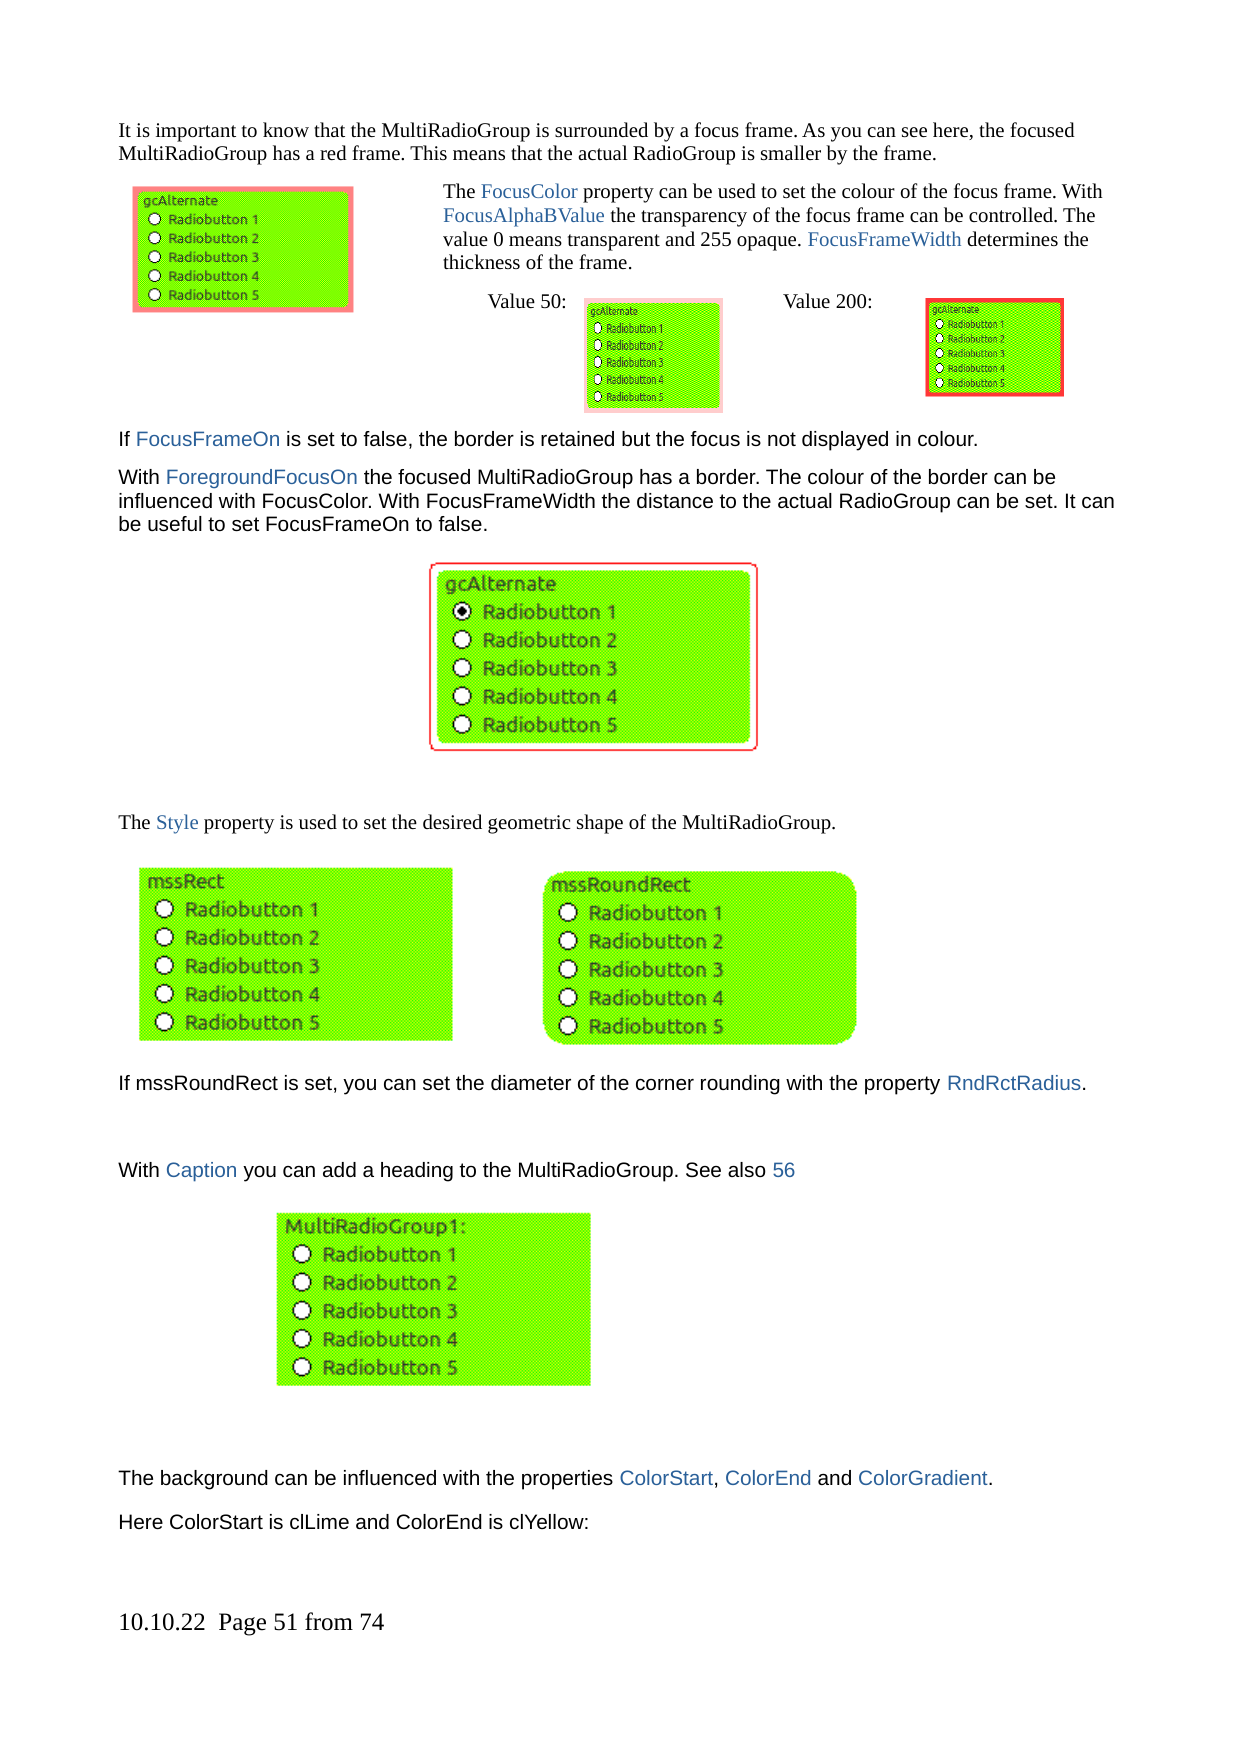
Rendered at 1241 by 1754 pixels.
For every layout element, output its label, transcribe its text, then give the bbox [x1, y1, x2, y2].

picture [526, 859, 877, 1059]
picture [127, 854, 470, 1052]
text With ForegroundFocusOn the focused MultiRadioGroup has a border. The colour of the border can be influenced with FocusColor. With FocusFrameWidth the distance to the actual RadioGroup can be set. It can be useful to set FocusFrameOn to false. [118, 466, 1122, 537]
text With Caption you can add a heading to the MultiRadioGroup. See also 56 [118, 1154, 1122, 1183]
text If FocusFrameOn is set to false, the border is retained but the focus is not displayed in colour. [118, 427, 1122, 451]
text The background can be influenced with the properties ColorStart, ColorEnd and ColorGradient. [118, 1462, 1122, 1492]
text The FocusColor property can be used to set the colour of the focus frame. With FocusAlphaBValue the transparency of the focus frame can be controlled. The value 0 means transparent and 255 opaque. FocusFrameWidth determines the thickness of the frame. [364, 180, 1122, 274]
text It is important to know that the MultiRadioGroup is surrounded by a focus frame. As you can see here, the focused MultiRadioGroup has a red frame. This means that the actual RadioGroup is smaller by the frame. [118, 118, 1122, 165]
picture [417, 555, 769, 759]
text The Style property is used to set the desired geometric shape of the MultiRadioGroup. [118, 816, 1122, 833]
picture [263, 1207, 605, 1397]
text If mssRoundRect is set, you can set the diameter of the corner rounding with the property RndRctRadius. [118, 1071, 1122, 1095]
picture [579, 292, 724, 418]
picture [121, 177, 364, 324]
text Here ColorStart is clLime and ColorEnd is clYellow: [118, 1506, 1122, 1536]
text Value 50: Value 200: [118, 289, 1122, 336]
picture [922, 294, 1068, 406]
